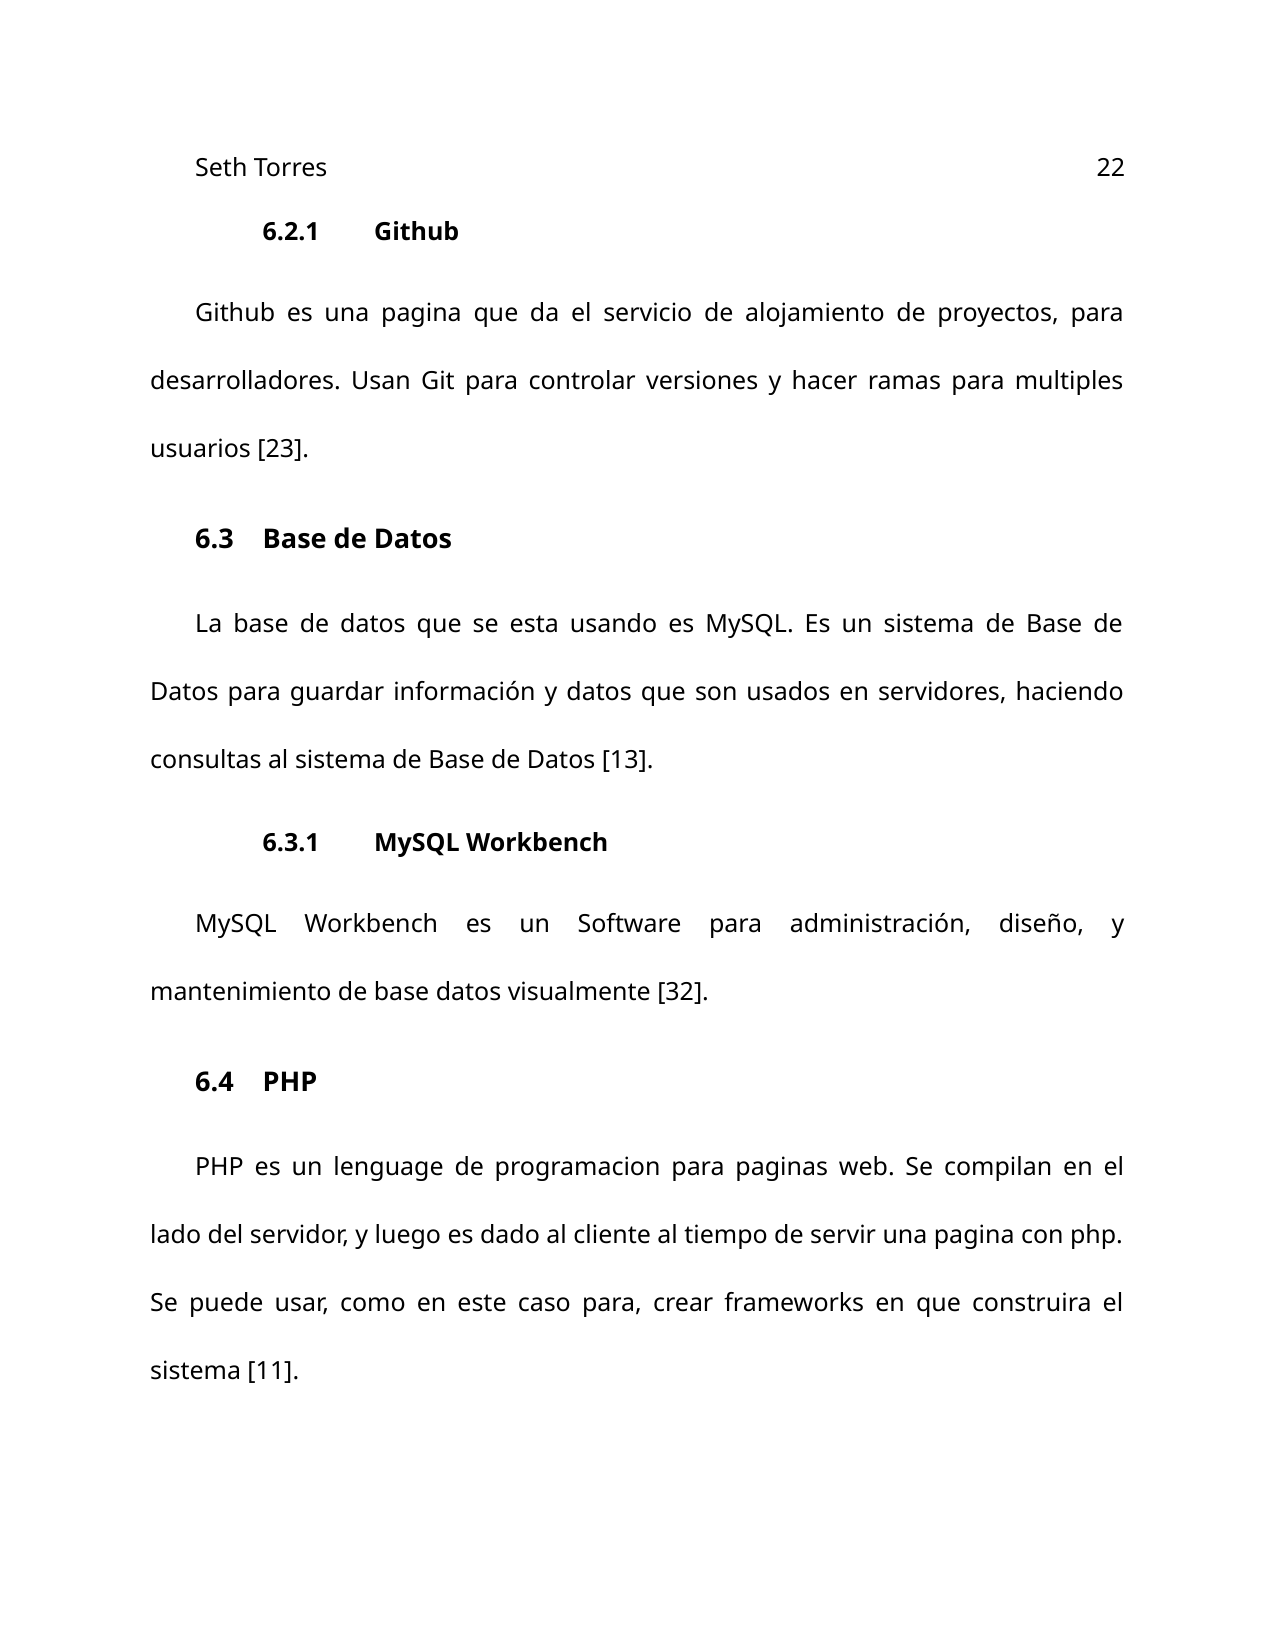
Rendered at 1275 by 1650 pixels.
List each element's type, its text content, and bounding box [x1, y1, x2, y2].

text PHP es un lenguage de programacion para paginas web. Se compilan en el lado del servidor, y luego es dado al cliente al tiempo de servir una pagina con php. Se puede usar, como en este caso para, crear frameworks en que construira el sistema [11]. [150, 1148, 1125, 1387]
subtitle MySQL Workbench [262, 824, 1125, 859]
text La base de datos que se esta usando es MySQL. Es un sistema de Base de Datos para guardar información y datos que son usados en servidores, haciendo consultas al sistema de Base de Datos [13]. [150, 606, 1125, 776]
text MySQL Workbench es un Software para administración, diseño, y mantenimiento de base datos visualmente [32]. [150, 905, 1125, 1007]
text Github es una pagina que da el servicio de alojamiento de proyectos, para desarrolladores. Usan Git para controlar versiones y hacer ramas para multiples usuarios [23]. [150, 294, 1125, 464]
subtitle Github [262, 213, 1125, 248]
subtitle Base de Datos [150, 519, 1125, 556]
subtitle PHP [150, 1062, 1125, 1099]
